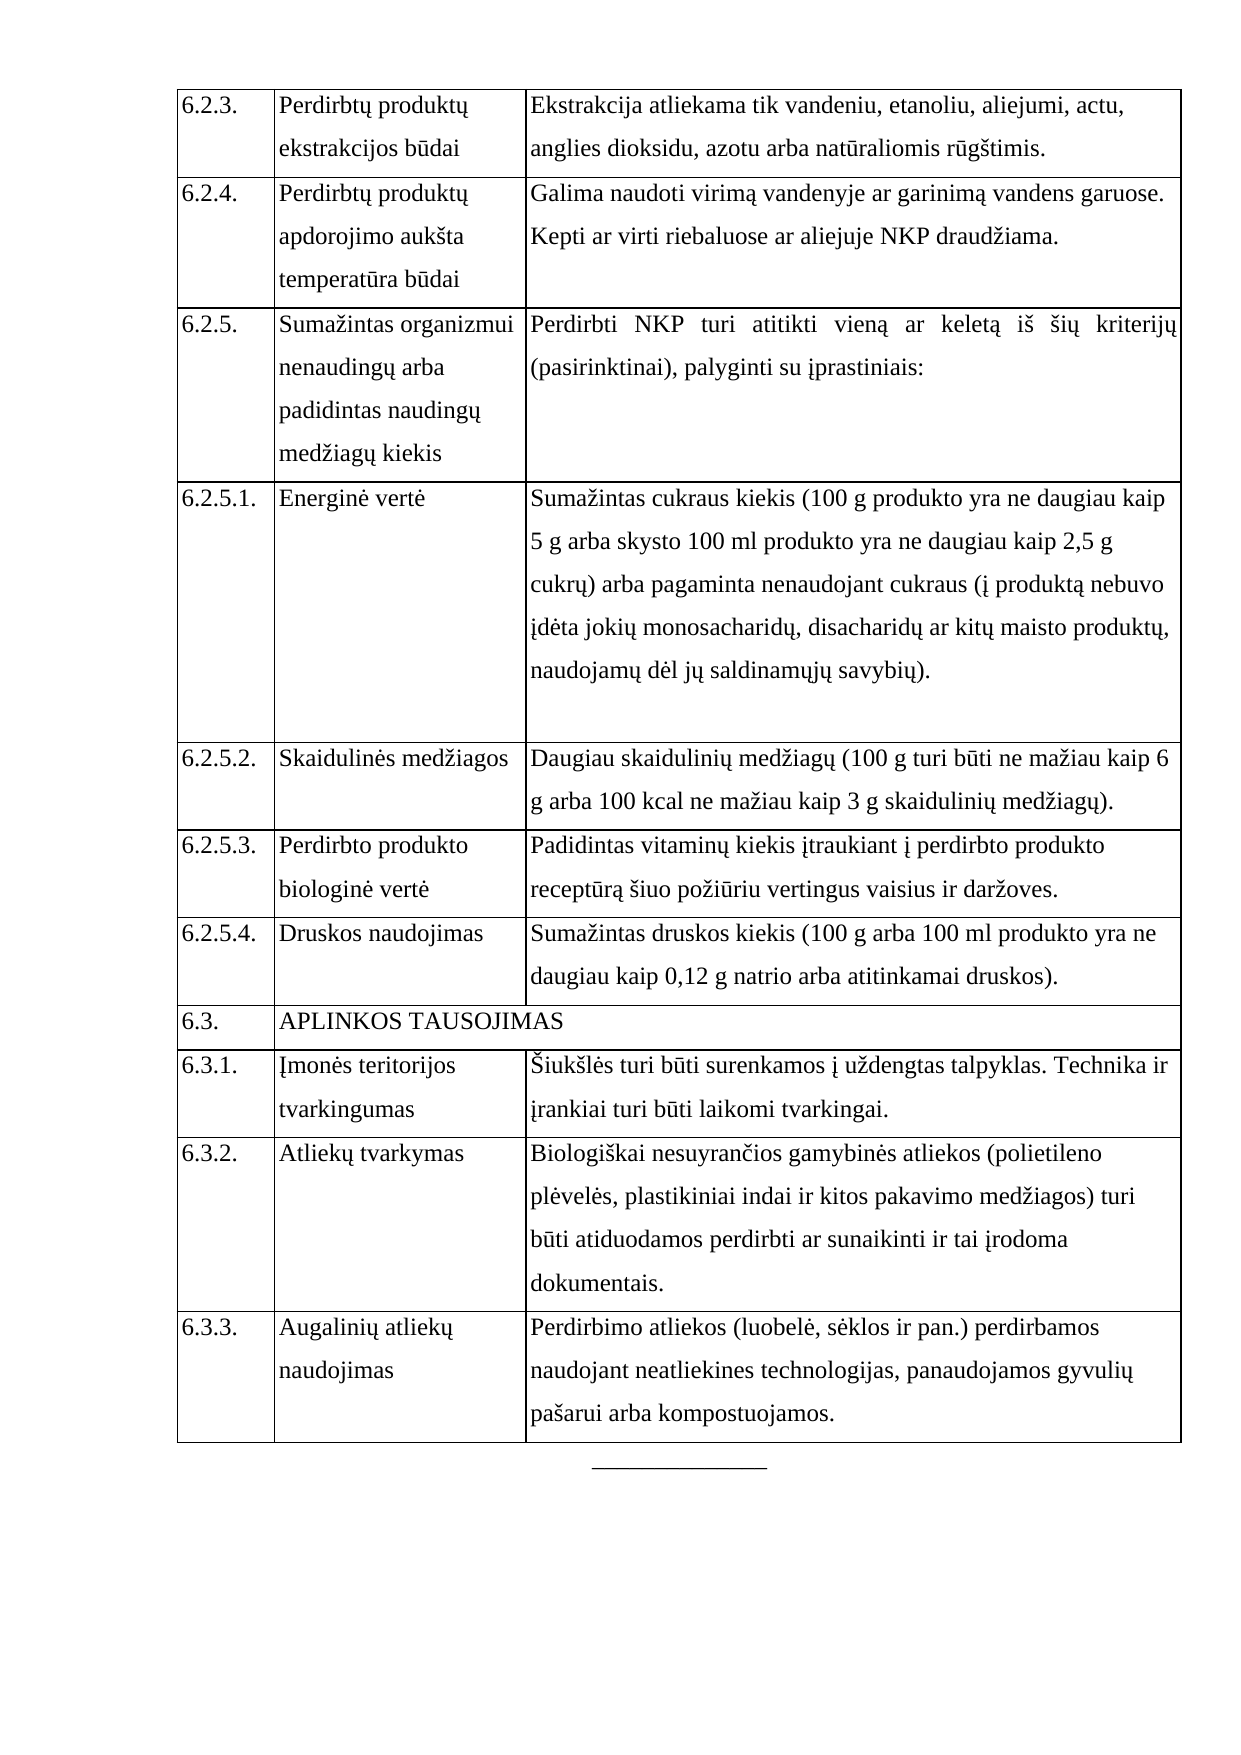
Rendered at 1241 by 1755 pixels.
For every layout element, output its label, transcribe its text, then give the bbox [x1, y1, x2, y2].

table_cell Perdirbtų produktų ekstrakcijos būdai [275, 90, 525, 176]
table_cell Biologiškai nesuyrančios gamybinės atliekos (polietileno plėvelės, plastikiniai indai ir kitos pakavimo medžiagos) turi būti atiduodamos perdirbti ar sunaikinti ir tai įrodoma dokumentais. [527, 1138, 1180, 1311]
table_cell Skaidulinės medžiagos [275, 743, 525, 829]
table_cell APLINKOS TAUSOJIMAS [275, 1006, 1180, 1049]
table_cell Perdirbimo atliekos (luobelė, sėklos ir pan.) perdirbamos naudojant neatliekines technologijas, panaudojamos gyvulių pašarui arba kompostuojamos. [527, 1312, 1180, 1442]
table_cell 6.3.2. [178, 1138, 274, 1311]
table_cell Ekstrakcija atliekama tik vandeniu, etanoliu, aliejumi, actu, anglies dioksidu, azotu arba natūraliomis rūgštimis. [527, 90, 1180, 176]
table_cell 6.2.5.2. [178, 743, 274, 829]
table_cell 6.2.5. [178, 309, 274, 481]
table_cell Sumažintas druskos kiekis (100 g arba 100 ml produkto yra ne daugiau kaip 0,12 g natrio arba atitinkamai druskos). [527, 918, 1180, 1004]
table_cell Sumažintas cukraus kiekis (100 g produkto yra ne daugiau kaip 5 g arba skysto 100 ml produkto yra ne daugiau kaip 2,5 g cukrų) arba pagaminta nenaudojant cukraus (į produktą nebuvo įdėta jokių monosacharidų, disacharidų ar kitų maisto produktų, naudojamų dėl jų saldinamųjų savybių). [527, 483, 1180, 741]
table_cell Druskos naudojimas [275, 918, 525, 1004]
table_cell Atliekų tvarkymas [275, 1138, 525, 1311]
table_cell 6.2.5.3. [178, 831, 274, 917]
table_cell Šiukšlės turi būti surenkamos į uždengtas talpyklas. Technika ir įrankiai turi būti laikomi tvarkingai. [527, 1051, 1180, 1137]
table_cell 6.2.4. [178, 178, 274, 307]
table_cell 6.2.3. [178, 90, 274, 176]
table_cell Įmonės teritorijos tvarkingumas [275, 1051, 525, 1137]
table_cell Daugiau skaidulinių medžiagų (100 g turi būti ne mažiau kaip 6 g arba 100 kcal ne mažiau kaip 3 g skaidulinių medžiagų). [527, 743, 1180, 829]
table_cell Energinė vertė [275, 483, 525, 741]
table_cell Perdirbti NKP turi atitikti vieną ar keletą iš šių kriterijų (pasirinktinai), palyginti su įprastiniais: [527, 309, 1180, 481]
text ______________ [177, 1443, 1181, 1472]
table_cell Perdirbtų produktų apdorojimo aukšta temperatūra būdai [275, 178, 525, 307]
table_cell 6.2.5.1. [178, 483, 274, 741]
table_cell 6.3.1. [178, 1051, 274, 1137]
table_cell Galima naudoti virimą vandenyje ar garinimą vandens garuose. Kepti ar virti riebaluose ar aliejuje NKP draudžiama. [527, 178, 1180, 307]
table_cell 6.2.5.4. [178, 918, 274, 1004]
table_cell Perdirbto produkto biologinė vertė [275, 831, 525, 917]
table_cell Padidintas vitaminų kiekis įtraukiant į perdirbto produkto receptūrą šiuo požiūriu vertingus vaisius ir daržoves. [527, 831, 1180, 917]
table_cell 6.3.3. [178, 1312, 274, 1442]
table_cell Augalinių atliekų naudojimas [275, 1312, 525, 1442]
table_cell 6.3. [178, 1006, 274, 1049]
table_cell Sumažintas organizmui nenaudingų arba padidintas naudingų medžiagų kiekis [275, 309, 525, 481]
